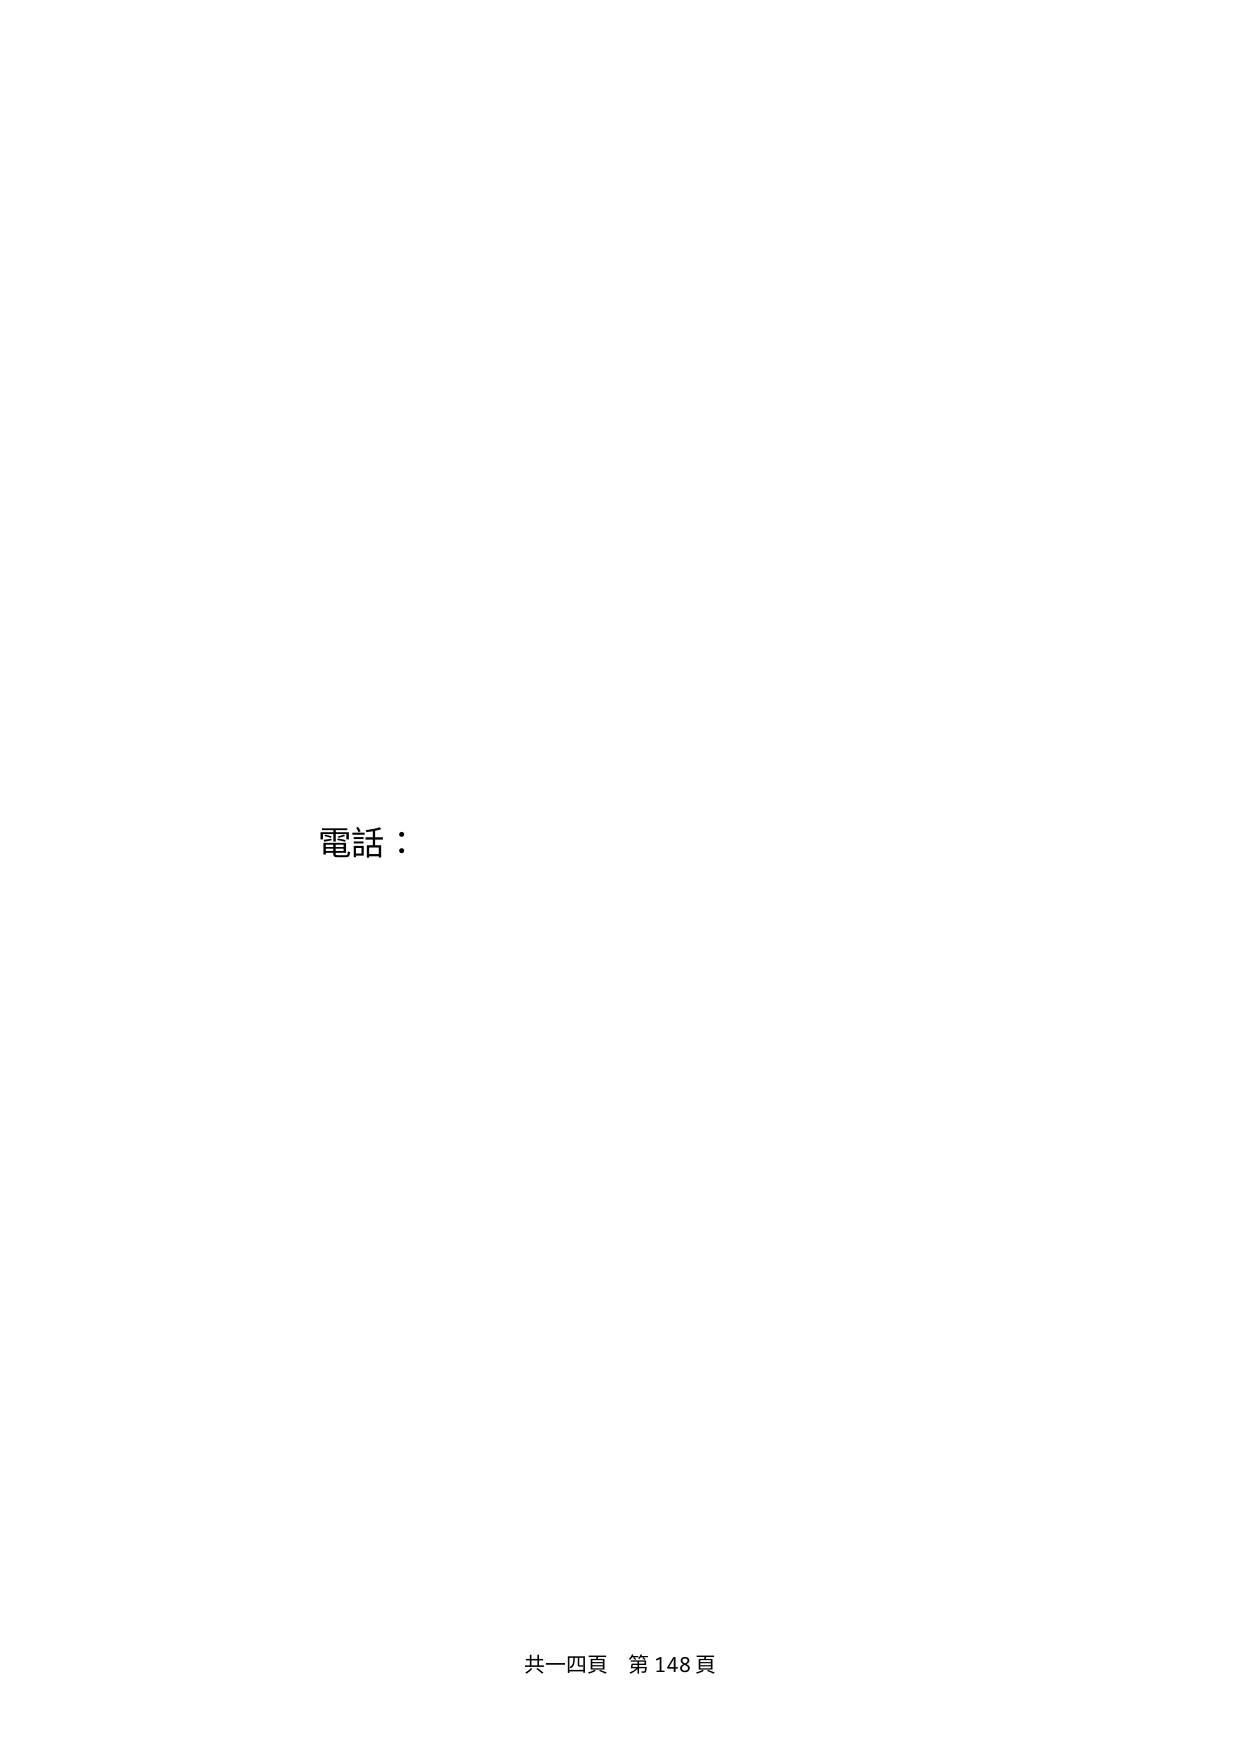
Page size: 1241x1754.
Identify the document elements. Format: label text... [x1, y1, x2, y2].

text 電話： [118, 799, 1122, 862]
